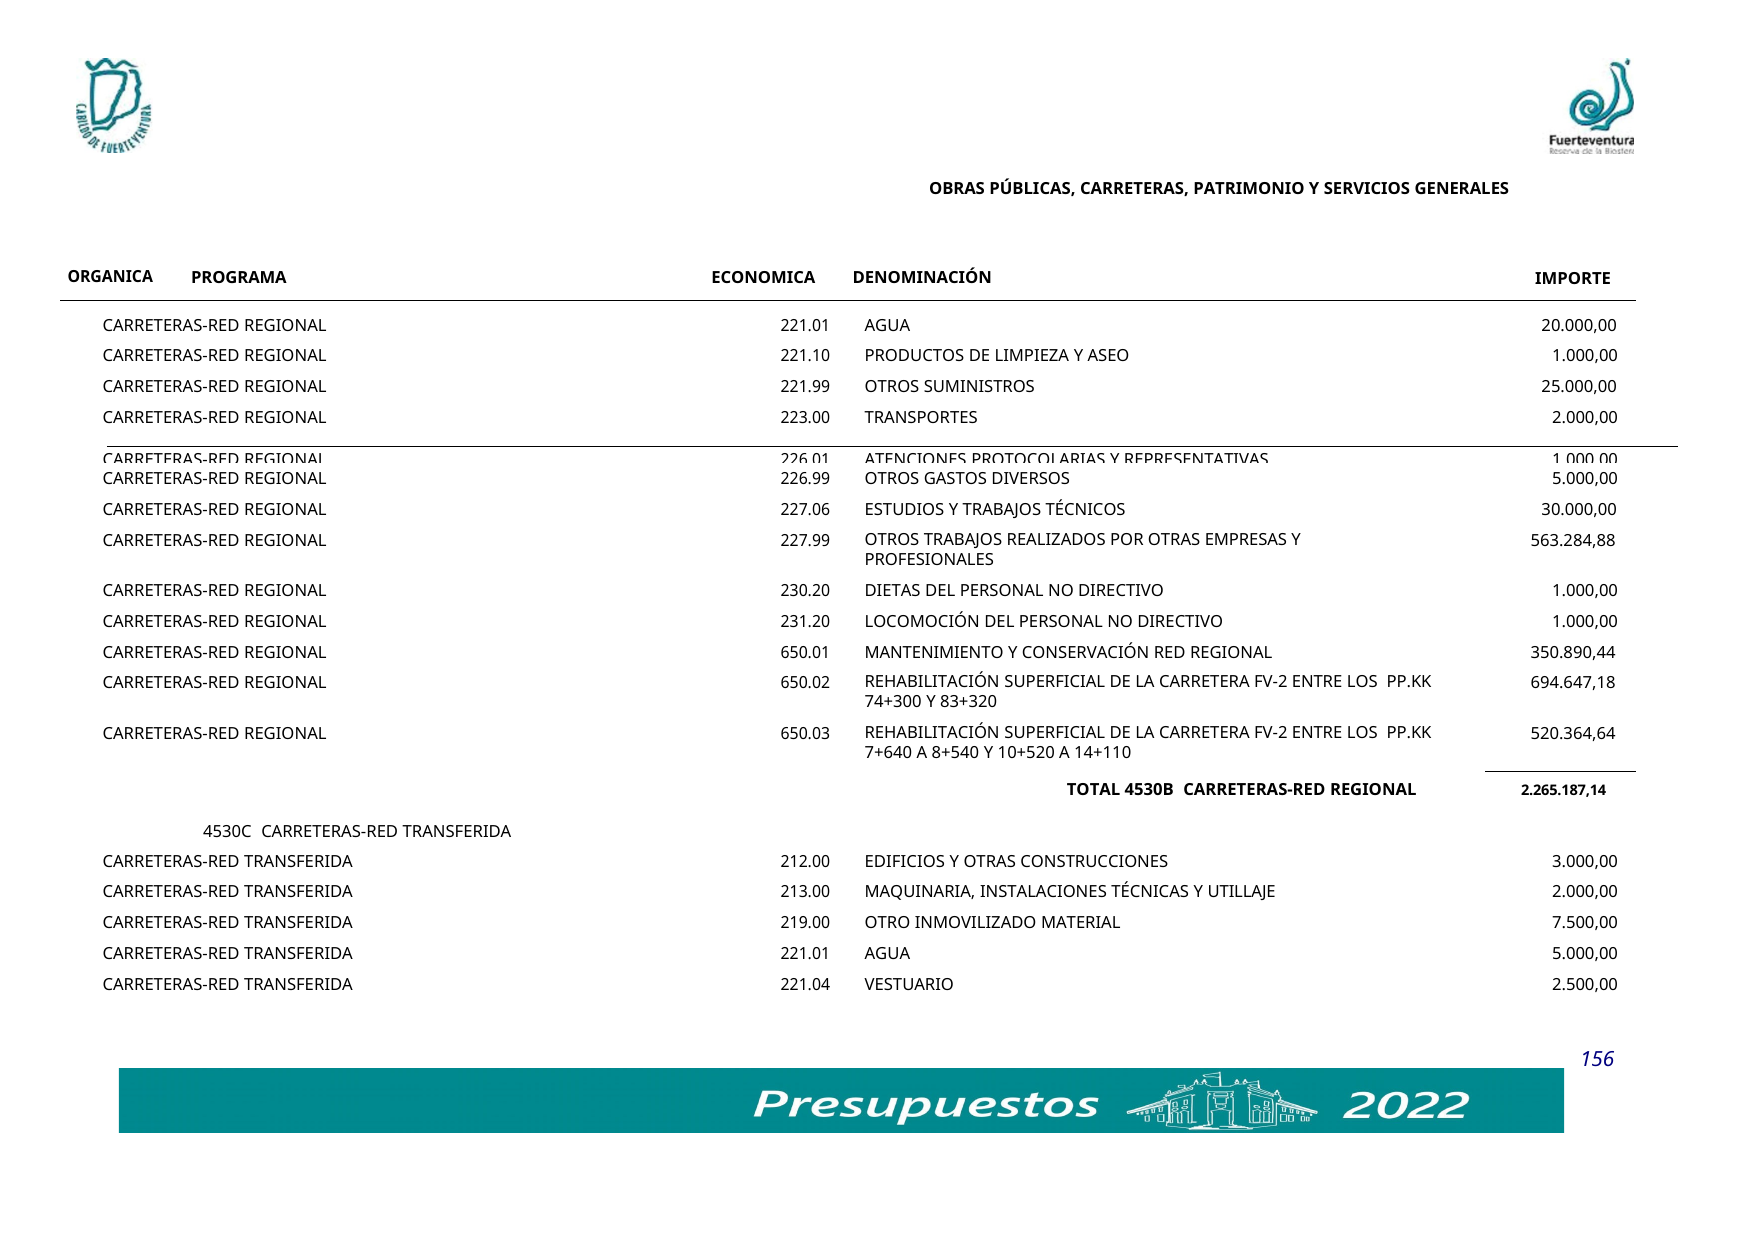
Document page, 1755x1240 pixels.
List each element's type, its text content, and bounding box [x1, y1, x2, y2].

table_cell CARRETERAS-RED REGIONAL [60, 463, 548, 493]
table_cell 30.000,00 [1485, 494, 1636, 524]
table_cell TRANSPORTES [841, 401, 1485, 432]
table_cell 25.000,00 [1485, 371, 1636, 401]
table_header ORGANICA PROGRAMA [60, 258, 548, 300]
table_cell CARRETERAS-RED REGIONAL [60, 340, 548, 371]
table_cell 221.04 [548, 968, 841, 999]
table_header ECONOMICA [548, 258, 841, 300]
table_cell 20.000,00 [1485, 301, 1636, 340]
table_cell 1.000,00 [1485, 606, 1636, 636]
table_cell [548, 432, 841, 446]
table_cell 227.99 [548, 524, 841, 575]
table_cell ATENCIONES PROTOCOLARIAS Y REPRESENTATIVAS [841, 447, 1485, 463]
table_cell CARRETERAS-RED TRANSFERIDA [60, 846, 548, 876]
table_cell 694.647,18 [1485, 667, 1636, 718]
table_cell CARRETERAS-RED TRANSFERIDA [60, 937, 548, 968]
table_cell 5.000,00 [1485, 463, 1636, 493]
table_cell 227.06 [548, 494, 841, 524]
table_cell CARRETERAS-RED REGIONAL [60, 575, 548, 606]
table_cell CARRETERAS-RED REGIONAL [60, 636, 548, 667]
table_cell MANTENIMIENTO Y CONSERVACIÓN RED REGIONAL [841, 636, 1485, 667]
table_cell MAQUINARIA, INSTALACIONES TÉCNICAS Y UTILLAJE [841, 876, 1485, 907]
table_cell 213.00 [548, 876, 841, 907]
table_cell OTROS SUMINISTROS [841, 371, 1485, 401]
table_cell 650.01 [548, 636, 841, 667]
table_cell 563.284,88 [1485, 524, 1636, 575]
table_cell 230.20 [548, 575, 841, 606]
table_cell [548, 771, 841, 798]
table_cell 219.00 [548, 907, 841, 937]
table_cell 2.000,00 [1485, 401, 1636, 432]
table_cell CARRETERAS-RED REGIONAL [60, 494, 548, 524]
table_header DENOMINACIÓN [841, 258, 1485, 300]
table_cell CARRETERAS-RED TRANSFERIDA [60, 876, 548, 907]
table_cell 226.99 [548, 463, 841, 493]
table_cell 212.00 [548, 846, 841, 876]
table_cell 221.01 [548, 301, 841, 340]
table_cell CARRETERAS-RED REGIONAL [60, 667, 548, 718]
table_cell CARRETERAS-RED REGIONAL [60, 432, 548, 463]
table_cell ESTUDIOS Y TRABAJOS TÉCNICOS [841, 494, 1485, 524]
table_cell 2.000,00 [1485, 876, 1636, 907]
table_cell CARRETERAS-RED REGIONAL [60, 371, 548, 401]
table_cell CARRETERAS-RED REGIONAL [60, 524, 548, 575]
table_cell 5.000,00 [1485, 937, 1636, 968]
table_cell 226.01 [548, 447, 841, 463]
table_cell CARRETERAS-RED REGIONAL [60, 401, 548, 432]
table_cell 1.000,00 [1485, 575, 1636, 606]
table_cell CARRETERAS-RED REGIONAL [60, 718, 548, 771]
table_cell 4530C CARRETERAS-RED TRANSFERIDA [60, 798, 1636, 846]
table_cell EDIFICIOS Y OTRAS CONSTRUCCIONES [841, 846, 1485, 876]
table_cell 3.000,00 [1485, 846, 1636, 876]
table_cell AGUA [841, 301, 1485, 340]
table_cell CARRETERAS-RED REGIONAL [60, 301, 548, 340]
table_cell 520.364,64 [1485, 718, 1636, 771]
table_cell 221.10 [548, 340, 841, 371]
table_cell [60, 771, 548, 798]
table_cell 2.500,00 [1485, 968, 1636, 999]
table_cell AGUA [841, 937, 1485, 968]
table_cell CARRETERAS-RED TRANSFERIDA [60, 968, 548, 999]
table_header IMPORTE [1485, 258, 1636, 300]
table_cell 2.265.187,14 [1485, 772, 1636, 798]
table_cell LOCOMOCIÓN DEL PERSONAL NO DIRECTIVO [841, 606, 1485, 636]
table_cell PRODUCTOS DE LIMPIEZA Y ASEO [841, 340, 1485, 371]
table_cell DIETAS DEL PERSONAL NO DIRECTIVO [841, 575, 1485, 606]
table_cell OTROS TRABAJOS REALIZADOS POR OTRAS EMPRESAS Y PROFESIONALES [841, 524, 1485, 575]
table_cell [1485, 432, 1636, 446]
table_cell VESTUARIO [841, 968, 1485, 999]
table_cell CARRETERAS-RED TRANSFERIDA [60, 907, 548, 937]
table_cell 350.890,44 [1485, 636, 1636, 667]
table_cell 231.20 [548, 606, 841, 636]
table_cell 223.00 [548, 401, 841, 432]
table_cell CARRETERAS-RED REGIONAL [60, 606, 548, 636]
table_cell REHABILITACIÓN SUPERFICIAL DE LA CARRETERA FV-2 ENTRE LOS PP.KK 7+640 A 8+540 Y 10+520 A 14+110 [841, 718, 1485, 771]
table_cell 221.01 [548, 937, 841, 968]
table_cell TOTAL 4530B CARRETERAS-RED REGIONAL [841, 771, 1485, 798]
table_cell OTRO INMOVILIZADO MATERIAL [841, 907, 1485, 937]
table_cell 7.500,00 [1485, 907, 1636, 937]
table_cell 650.02 [548, 667, 841, 718]
table_cell 650.03 [548, 718, 841, 771]
table_cell REHABILITACIÓN SUPERFICIAL DE LA CARRETERA FV-2 ENTRE LOS PP.KK 74+300 Y 83+320 [841, 667, 1485, 718]
table_cell 1.000,00 [1485, 340, 1636, 371]
table_cell [841, 432, 1485, 446]
table_cell 1.000,00 [1485, 447, 1636, 463]
table_cell 221.99 [548, 371, 841, 401]
table_cell OTROS GASTOS DIVERSOS [841, 463, 1485, 493]
